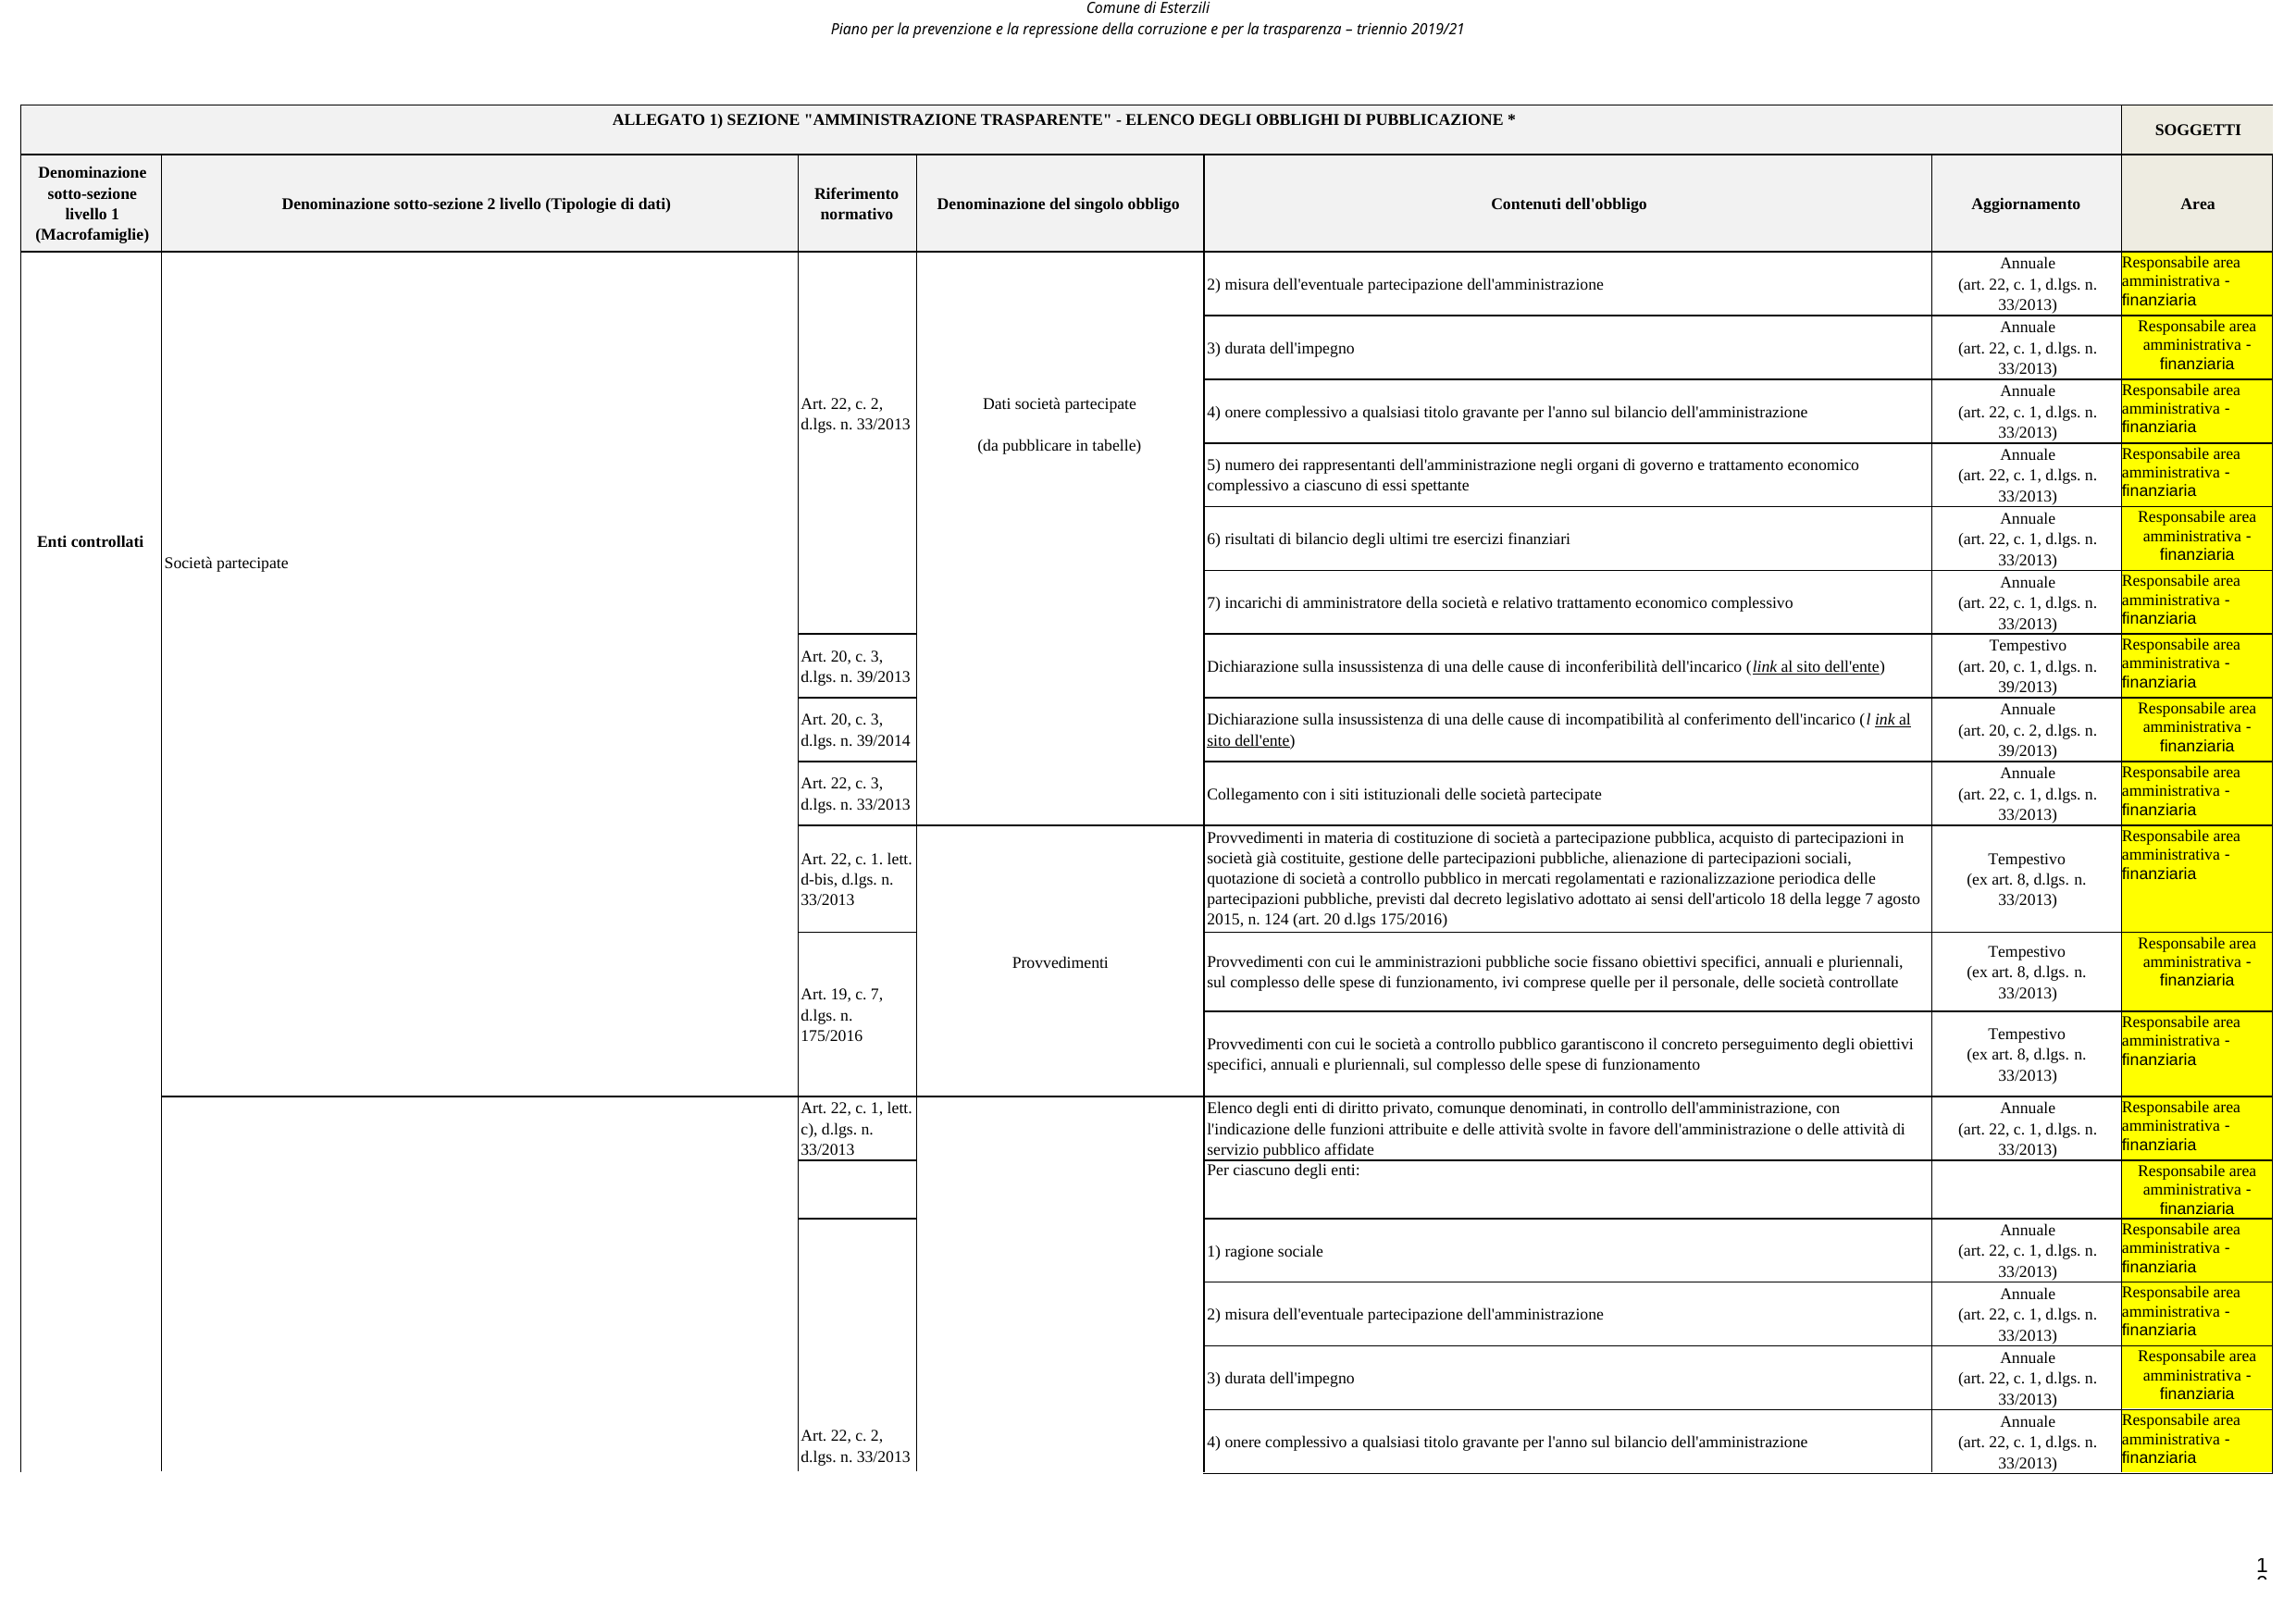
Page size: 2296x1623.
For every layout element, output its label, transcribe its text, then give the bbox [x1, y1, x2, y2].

table_cell Responsabile area amministrativa - finanziaria [2122, 1161, 2272, 1218]
table_cell 2) misura dell'eventuale partecipazione dell'amministrazione [1205, 1282, 1931, 1345]
table_cell 6) risultati di bilancio degli ultimi tre esercizi finanziari [1205, 507, 1931, 570]
table_header ALLEGATO 1) SEZIONE "AMMINISTRAZIONE TRASPARENTE" - ELENCO DEGLI OBBLIGHI DI PUBBLICAZIONE * [21, 105, 2121, 154]
table_cell Annuale (art. 20, c. 2, d.lgs. n. 39/2013) [1932, 699, 2121, 761]
table_cell Responsabile area amministrativa - finanziaria [2122, 1220, 2272, 1282]
table_cell Responsabile area amministrativa - finanziaria [2122, 380, 2272, 442]
table_cell Responsabile area amministrativa - finanziaria [2122, 571, 2272, 633]
table_cell Tempestivo (ex art. 8, d.lgs. n. 33/2013) [1932, 1012, 2121, 1096]
table_cell Annuale (art. 22, c. 1, d.lgs. n. 33/2013) [1932, 1097, 2121, 1159]
table_cell Annuale (art. 22, c. 1, d.lgs. n. 33/2013) [1932, 380, 2121, 442]
table_cell Responsabile area amministrativa - finanziaria [2122, 762, 2272, 824]
table_cell [1932, 1161, 2121, 1218]
table_cell Tempestivo (ex art. 8, d.lgs. n. 33/2013) [1932, 826, 2121, 932]
table_cell Enti controllati [21, 253, 161, 1472]
table_cell 4) onere complessivo a qualsiasi titolo gravante per l'anno sul bilancio dell'amministrazione [1205, 1410, 1931, 1472]
table_cell Responsabile area amministrativa - finanziaria [2122, 1282, 2272, 1345]
table_cell Area [2122, 155, 2272, 251]
table_cell 4) onere complessivo a qualsiasi titolo gravante per l'anno sul bilancio dell'amministrazione [1205, 380, 1931, 442]
table_cell Art. 22, c. 1. lett. d-bis, d.lgs. n. 33/2013 [799, 826, 916, 932]
table_cell Riferimento normativo [799, 155, 916, 251]
table_cell Responsabile area amministrativa - finanziaria [2122, 253, 2272, 315]
table_cell Art. 20, c. 3, d.lgs. n. 39/2013 [799, 635, 916, 697]
table_cell Art. 22, c. 2, d.lgs. n. 33/2013 [799, 253, 916, 633]
table_cell Provvedimenti in materia di costituzione di società a partecipazione pubblica, acquisto di partecipazioni in società già costituite, gestione delle partecipazioni pubbliche, alienazione di partecipazioni sociali, quotazione di società a controllo pubblico in mercati regolamentati e razionalizzazione periodica delle partecipazioni pubbliche, previsti dal decreto legislativo adottato ai sensi dell'articolo 18 della legge 7 agosto 2015, n. 124 (art. 20 d.lgs 175/2016) [1205, 826, 1931, 932]
table_cell Società partecipate [162, 253, 798, 1096]
table_cell Art. 22, c. 3, d.lgs. n. 33/2013 [799, 762, 916, 824]
table_cell Provvedimenti con cui le amministrazioni pubbliche socie fissano obiettivi specifici, annuali e pluriennali, sul complesso delle spese di funzionamento, ivi comprese quelle per il personale, delle società controllate [1205, 933, 1931, 1010]
table_cell Art. 20, c. 3, d.lgs. n. 39/2014 [799, 699, 916, 761]
table_cell 3) durata dell'impegno [1205, 1346, 1931, 1408]
table_cell Annuale (art. 22, c. 1, d.lgs. n. 33/2013) [1932, 762, 2121, 824]
table_cell Collegamento con i siti istituzionali delle società partecipate [1205, 762, 1931, 824]
table_cell Responsabile area amministrativa - finanziaria [2122, 444, 2272, 506]
table_cell Annuale (art. 22, c. 1, d.lgs. n. 33/2013) [1932, 1220, 2121, 1282]
table_cell Denominazione sotto-sezione livello 1 (Macrofamiglie) [21, 155, 161, 251]
table_cell Art. 19, c. 7, d.lgs. n. 175/2016 [799, 933, 916, 1096]
table_cell Art. 22, c. 2, d.lgs. n. 33/2013 [798, 1220, 916, 1472]
table_cell Annuale (art. 22, c. 1, d.lgs. n. 33/2013) [1932, 571, 2121, 633]
table_cell Tempestivo (ex art. 8, d.lgs. n. 33/2013) [1932, 933, 2121, 1010]
table_cell Aggiornamento [1932, 155, 2121, 251]
table_cell [916, 1097, 1203, 1472]
table_cell Annuale (art. 22, c. 1, d.lgs. n. 33/2013) [1932, 444, 2121, 506]
table_cell Dichiarazione sulla insussistenza di una delle cause di incompatibilità al conferimento dell'incarico (l ink al sito dell'ente) [1205, 699, 1931, 761]
table_cell Annuale (art. 22, c. 1, d.lgs. n. 33/2013) [1932, 1346, 2121, 1408]
table_cell Responsabile area amministrativa - finanziaria [2122, 1012, 2272, 1096]
table_cell [799, 1161, 916, 1218]
table_cell Annuale (art. 22, c. 1, d.lgs. n. 33/2013) [1932, 253, 2121, 315]
table_cell Annuale (art. 22, c. 1, d.lgs. n. 33/2013) [1932, 1282, 2121, 1345]
table_cell 3) durata dell'impegno [1205, 316, 1931, 378]
table_cell Responsabile area amministrativa - finanziaria [2122, 1346, 2272, 1408]
table_cell Responsabile area amministrativa - finanziaria [2122, 1097, 2272, 1159]
table_cell 1) ragione sociale [1205, 1220, 1931, 1282]
table_cell 2) misura dell'eventuale partecipazione dell'amministrazione [1205, 253, 1931, 315]
table_cell Tempestivo (art. 20, c. 1, d.lgs. n. 39/2013) [1932, 635, 2121, 697]
table_cell 7) incarichi di amministratore della società e relativo trattamento economico complessivo [1205, 571, 1931, 633]
table_cell Per ciascuno degli enti: [1205, 1161, 1931, 1218]
table_cell Provvedimenti [917, 826, 1203, 1096]
table_cell Dichiarazione sulla insussistenza di una delle cause di inconferibilità dell'incarico (link al sito dell'ente) [1205, 635, 1931, 697]
table_cell [162, 1097, 798, 1472]
table_cell Annuale (art. 22, c. 1, d.lgs. n. 33/2013) [1932, 316, 2121, 378]
table_cell Provvedimenti con cui le società a controllo pubblico garantiscono il concreto perseguimento degli obiettivi specifici, annuali e pluriennali, sul complesso delle spese di funzionamento [1205, 1012, 1931, 1096]
table_cell Denominazione del singolo obbligo [917, 155, 1203, 251]
table_cell Responsabile area amministrativa - finanziaria [2122, 635, 2272, 697]
table_cell Annuale (art. 22, c. 1, d.lgs. n. 33/2013) [1932, 1410, 2121, 1472]
table_cell Annuale (art. 22, c. 1, d.lgs. n. 33/2013) [1932, 507, 2121, 570]
table_cell Contenuti dell'obbligo [1205, 155, 1931, 251]
table_cell Responsabile area amministrativa - finanziaria [2122, 1410, 2272, 1472]
table_header SOGGETTI [2122, 105, 2273, 154]
table_cell Responsabile area amministrativa - finanziaria [2122, 507, 2272, 570]
table_cell Dati società partecipate (da pubblicare in tabelle) [917, 253, 1203, 824]
table_cell Art. 22, c. 1, lett. c), d.lgs. n. 33/2013 [799, 1097, 916, 1159]
table_cell Responsabile area amministrativa - finanziaria [2122, 933, 2272, 1010]
table_cell Responsabile area amministrativa - finanziaria [2122, 699, 2272, 761]
table_cell Responsabile area amministrativa - finanziaria [2122, 826, 2272, 932]
table_cell Elenco degli enti di diritto privato, comunque denominati, in controllo dell'amministrazione, con l'indicazione delle funzioni attribuite e delle attività svolte in favore dell'amministrazione o delle attività di servizio pubblico affidate [1205, 1097, 1931, 1159]
table_cell Responsabile area amministrativa - finanziaria [2122, 316, 2272, 378]
table_cell 5) numero dei rappresentanti dell'amministrazione negli organi di governo e trattamento economico complessivo a ciascuno di essi spettante [1205, 444, 1931, 506]
table_cell Denominazione sotto-sezione 2 livello (Tipologie di dati) [162, 155, 798, 251]
